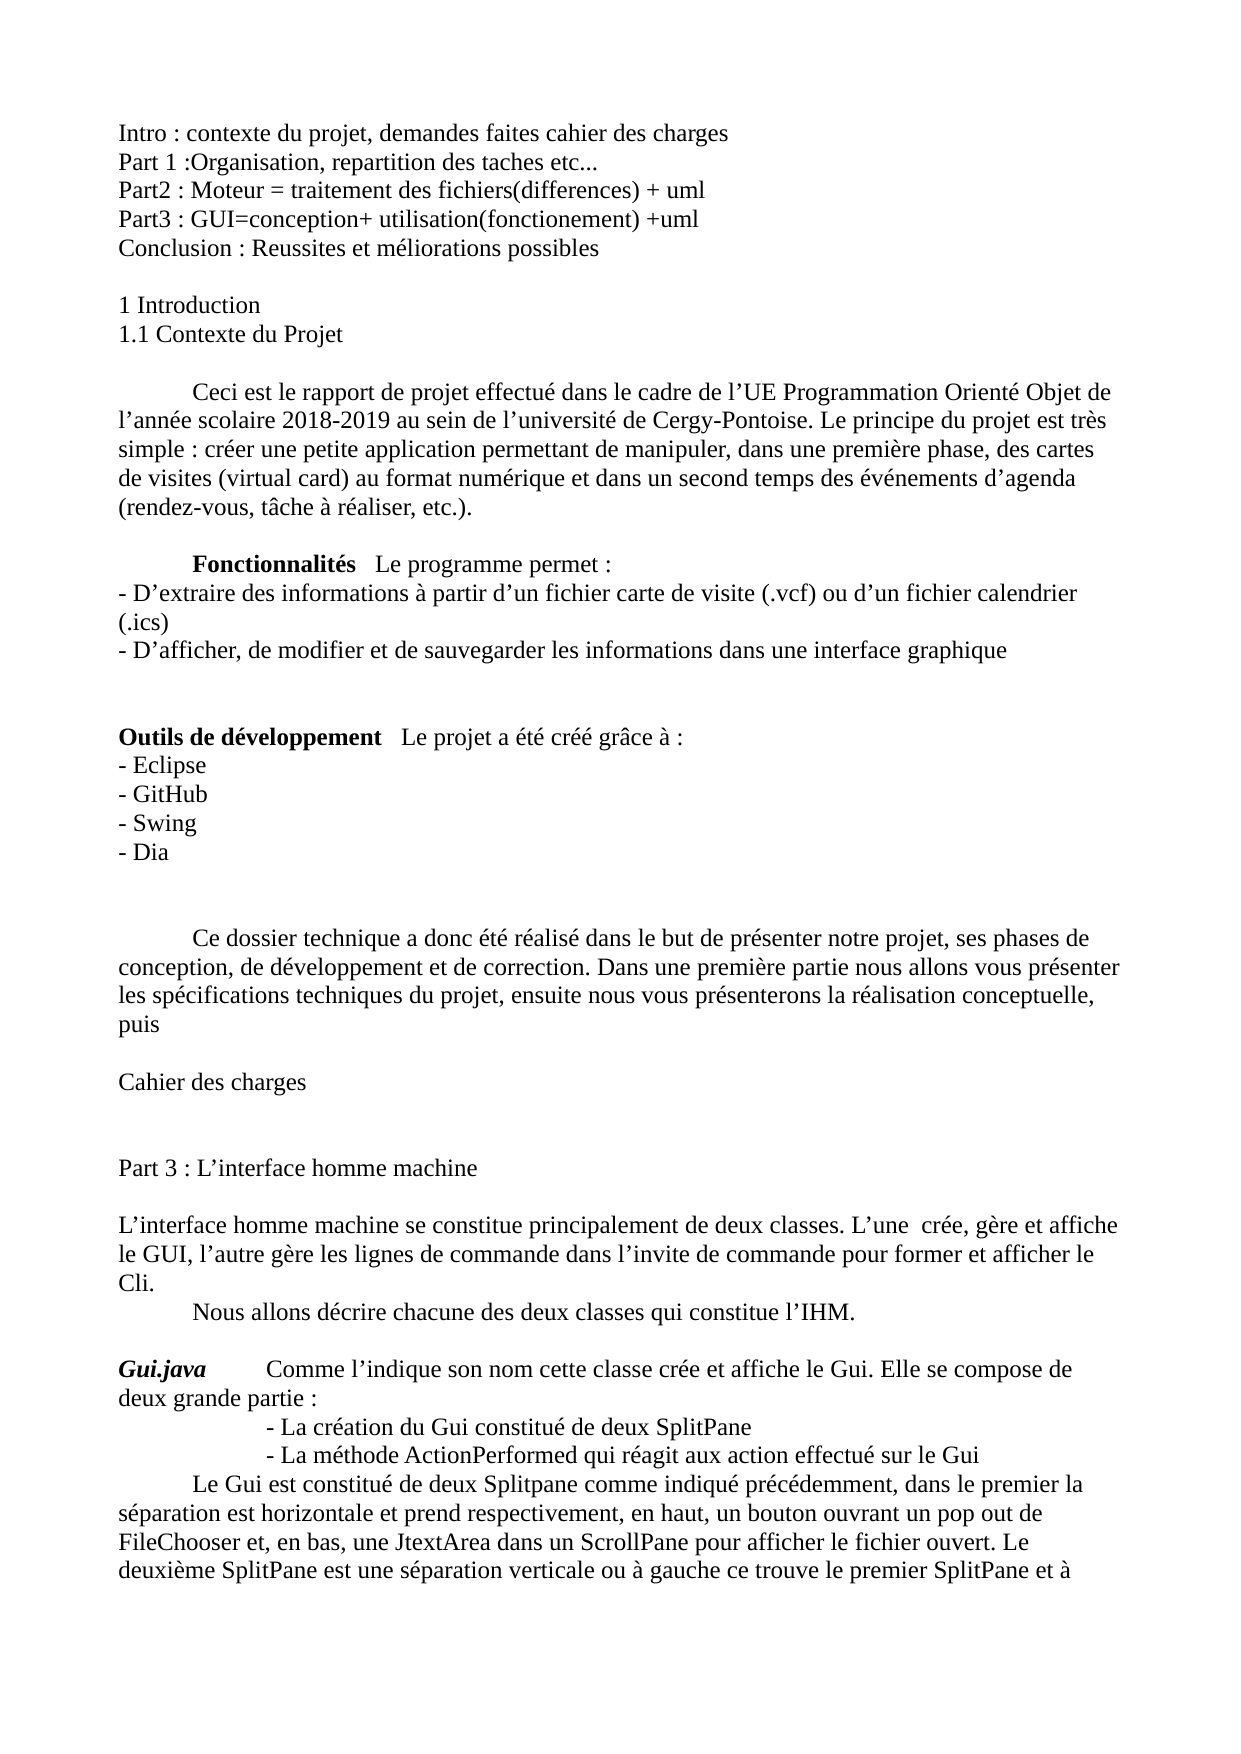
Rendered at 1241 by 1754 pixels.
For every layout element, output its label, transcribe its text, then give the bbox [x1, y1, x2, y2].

text 1 Introduction [118, 291, 1122, 319]
text - D’extraire des informations à partir d’un fichier carte de visite (.vcf) ou d’un fichier calendrier (.ics) [118, 578, 1122, 636]
text 1.1 Contexte du Projet [118, 319, 1122, 348]
text - GitHub [118, 779, 1122, 808]
text Nous allons décrire chacune des deux classes qui constitue l’IHM. [118, 1297, 1122, 1326]
text Le Gui est constitué de deux Splitpane comme indiqué précédemment, dans le premier la séparation est horizontale et prend respectivement, en haut, un bouton ouvrant un pop out de FileChooser et, en bas, une JtextArea dans un ScrollPane pour afficher le fichier ouvert. Le deuxième SplitPane est une séparation verticale ou à gauche ce trouve le premier SplitPane et à [118, 1469, 1122, 1584]
text Conclusion : Reussites et méliorations possibles [118, 233, 1122, 262]
text - D’afficher, de modifier et de sauvegarder les informations dans une interface graphique [118, 636, 1122, 664]
text - La création du Gui constitué de deux SplitPane [118, 1412, 1122, 1441]
text Fonctionnalités Le programme permet : [118, 549, 1122, 578]
text Gui.java Comme l’indique son nom cette classe crée et affiche le Gui. Elle se compose de deux grande partie : [118, 1354, 1122, 1412]
text Outils de développement Le projet a été créé grâce à : [118, 722, 1122, 751]
text - Eclipse [118, 751, 1122, 779]
text L’interface homme machine se constitue principalement de deux classes. L’une crée, gère et affiche le GUI, l’autre gère les lignes de commande dans l’invite de commande pour former et afficher le Cli. [118, 1211, 1122, 1297]
text Part3 : GUI=conception+ utilisation(fonctionement) +uml [118, 204, 1122, 233]
text - Dia [118, 837, 1122, 866]
text Intro : contexte du projet, demandes faites cahier des charges [118, 118, 1122, 147]
text Part 1 :Organisation, repartition des taches etc... [118, 147, 1122, 176]
text - Swing [118, 808, 1122, 837]
text Cahier des charges [118, 1067, 1122, 1096]
text - La méthode ActionPerformed qui réagit aux action effectué sur le Gui [118, 1441, 1122, 1469]
text Part 3 : L’interface homme machine [118, 1153, 1122, 1182]
text Ceci est le rapport de projet effectué dans le cadre de l’UE Programmation Orienté Objet de l’année scolaire 2018-2019 au sein de l’université de Cergy-Pontoise. Le principe du projet est très simple : créer une petite application permettant de manipuler, dans une première phase, des cartes de visites (virtual card) au format numérique et dans un second temps des événements d’agenda (rendez-vous, tâche à réaliser, etc.). [118, 377, 1122, 521]
text Ce dossier technique a donc été réalisé dans le but de présenter notre projet, ses phases de conception, de développement et de correction. Dans une première partie nous allons vous présenter les spécifications techniques du projet, ensuite nous vous présenterons la réalisation conceptuelle, puis [118, 923, 1122, 1038]
text Part2 : Moteur = traitement des fichiers(differences) + uml [118, 176, 1122, 204]
